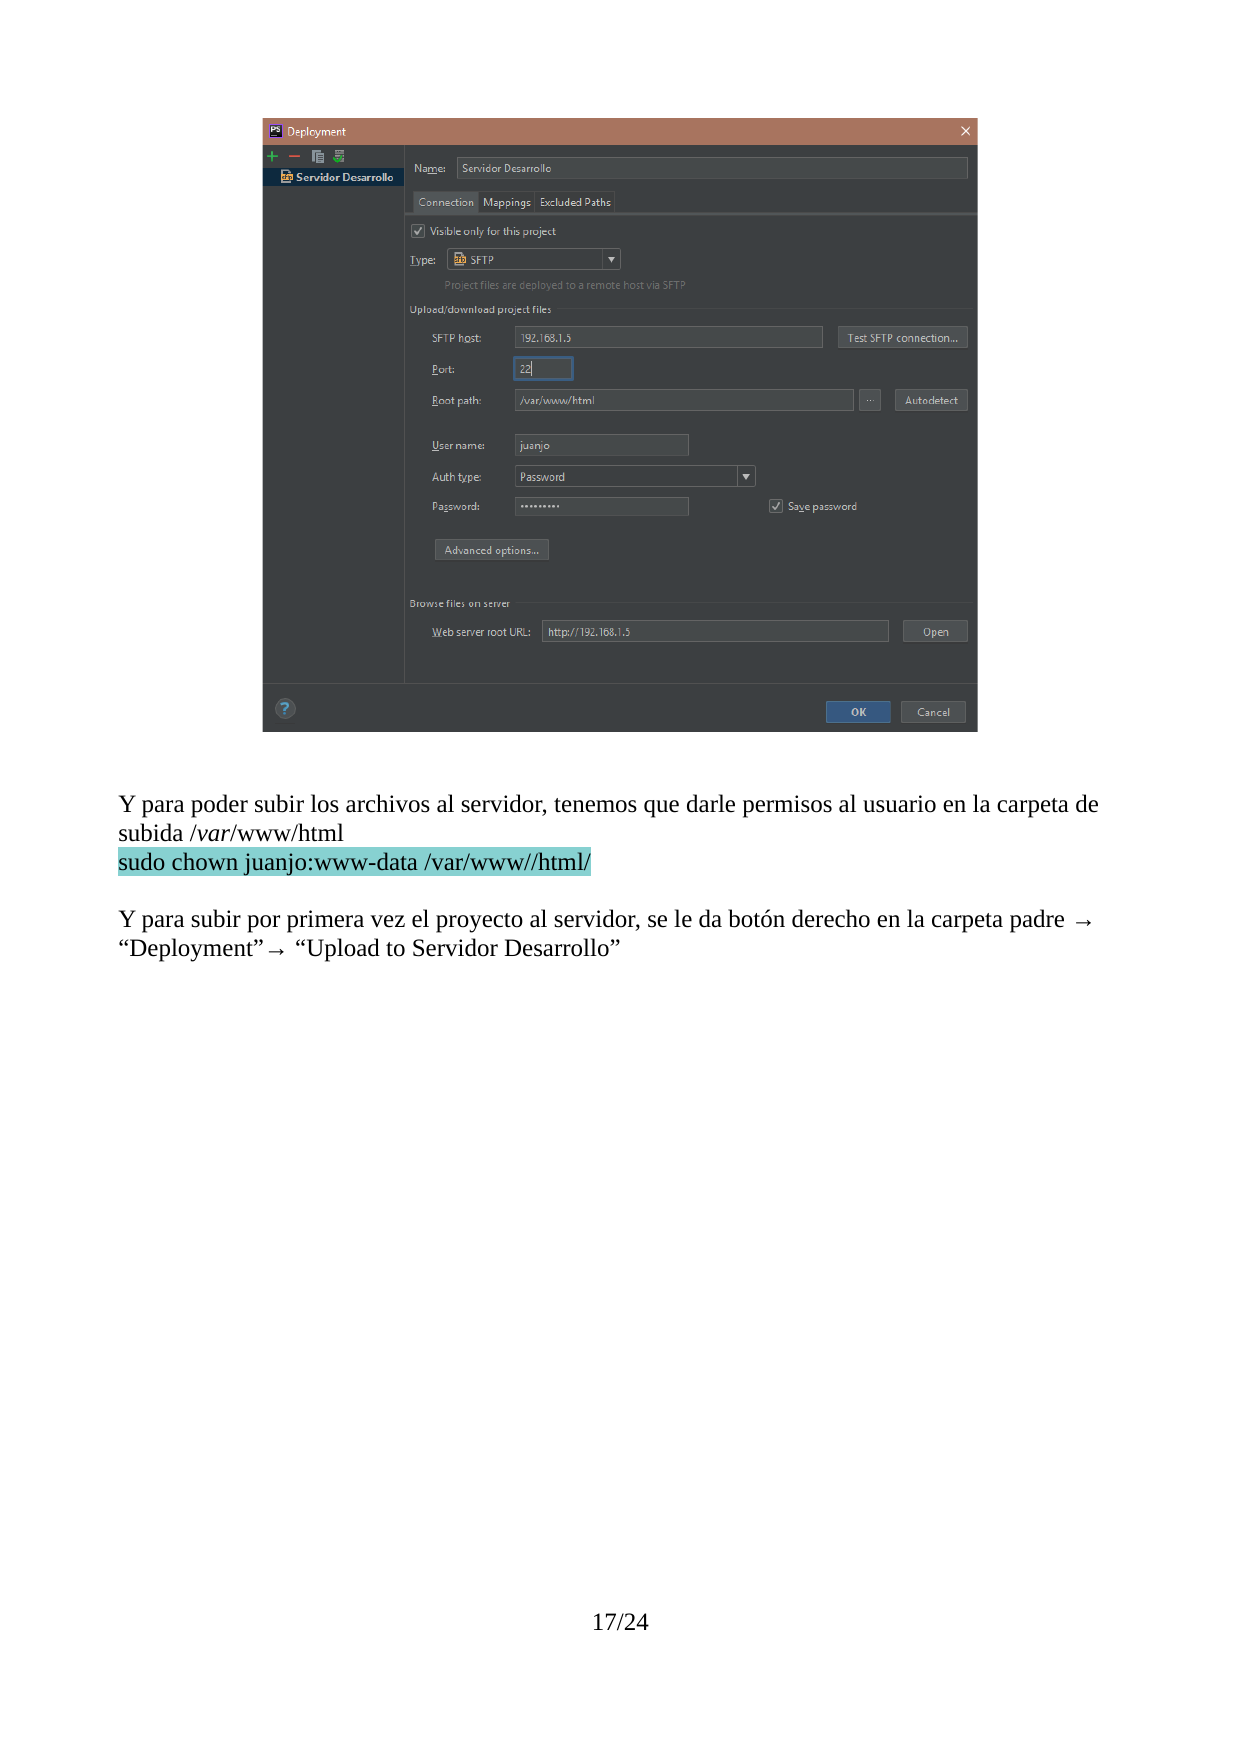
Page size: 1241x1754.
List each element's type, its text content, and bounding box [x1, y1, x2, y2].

text sudo chown juanjo:www-data /var/www//html/ [118, 847, 1122, 876]
text Y para poder subir los archivos al servidor, tenemos que darle permisos al usuario en la carpeta de subida /var/www/html [118, 789, 1122, 847]
text Y para subir por primera vez el proyecto al servidor, se le da botón derecho en la carpeta padre → “Deployment”→ “Upload to Servidor Desarrollo” [118, 904, 1122, 962]
picture [262, 118, 978, 732]
